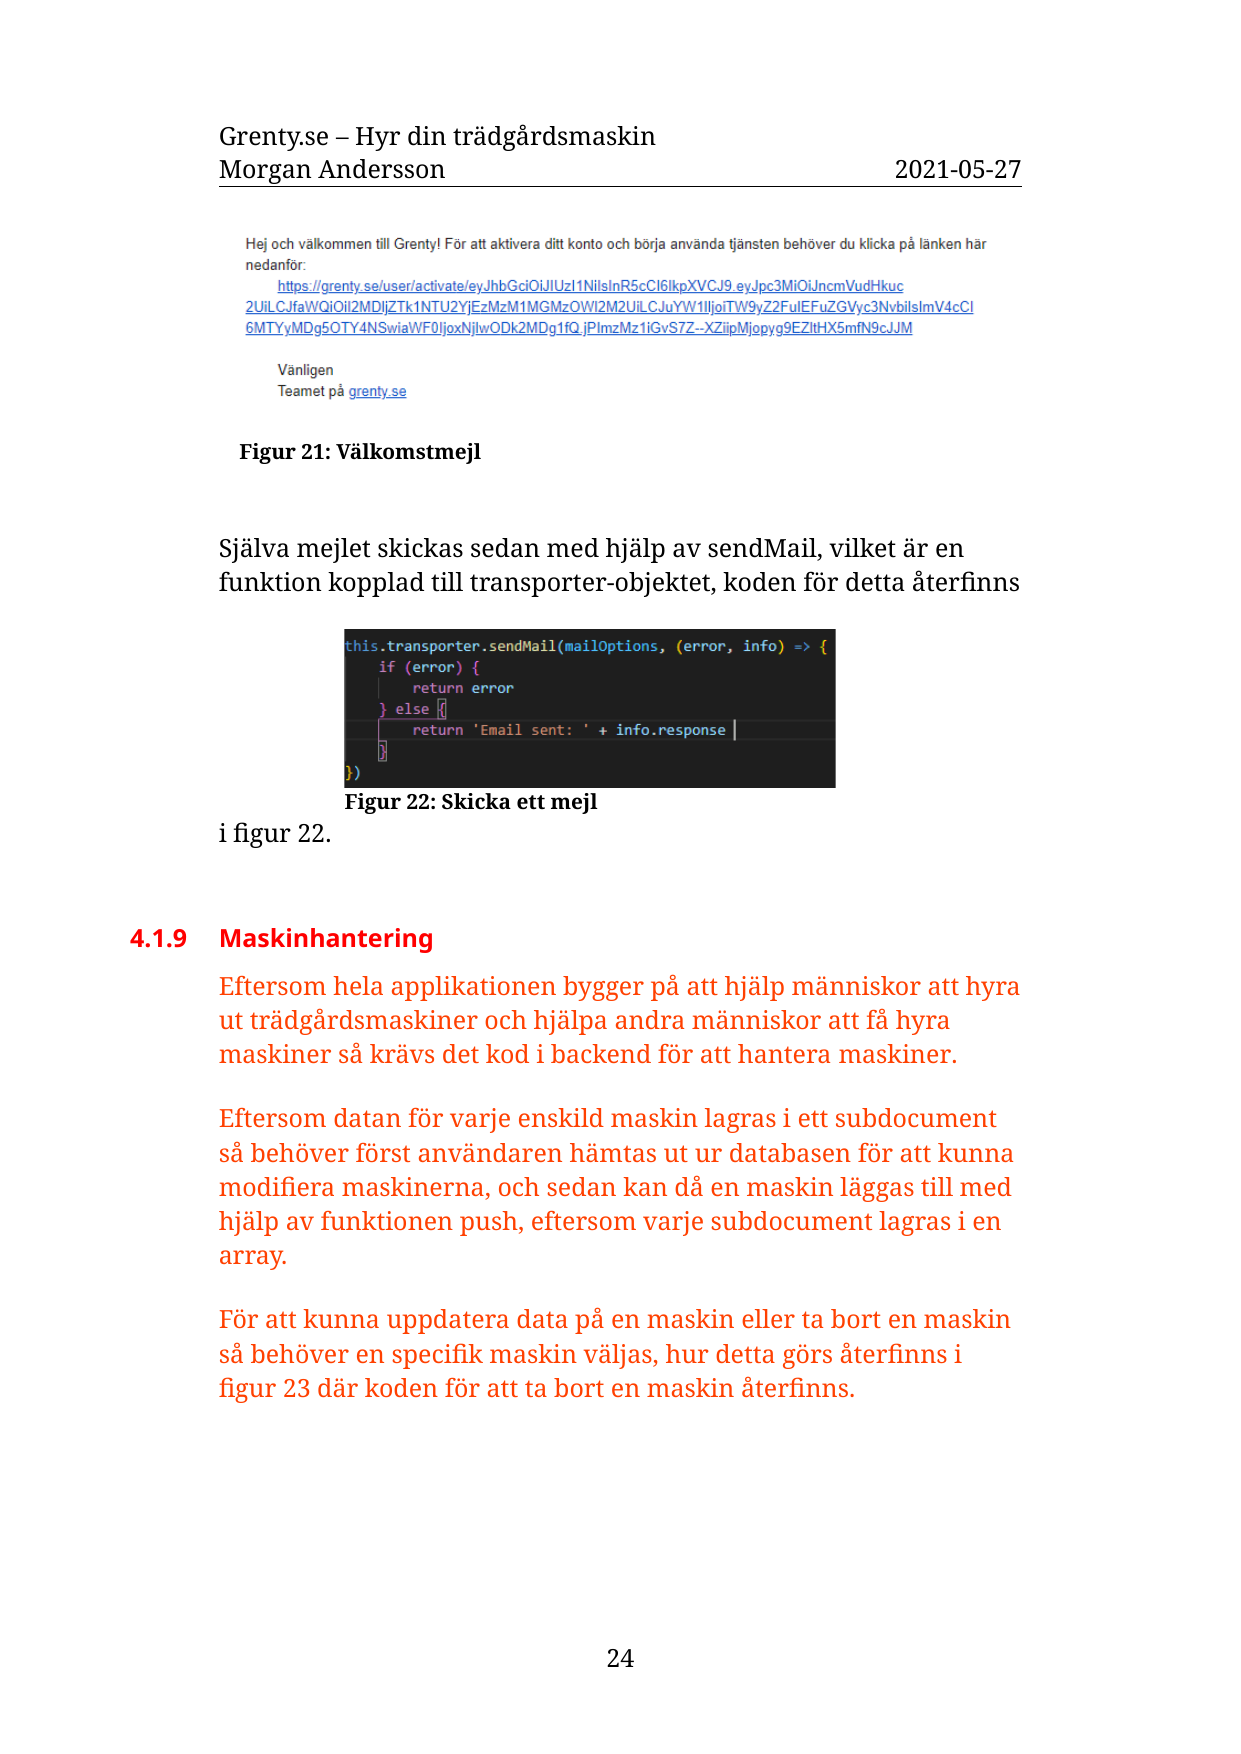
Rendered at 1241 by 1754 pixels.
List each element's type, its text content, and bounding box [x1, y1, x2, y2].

subtitle Maskinhantering [130, 921, 1022, 955]
text Eftersom hela applikationen bygger på att hjälp människor att hyra ut trädgårdsmaskiner och hjälpa andra människor att få hyra maskiner så krävs det kod i backend för att hantera maskiner. [218, 968, 1022, 1070]
text Figur 22: Skicka ett mejl [344, 788, 836, 816]
text Figur 21: Välkomstmejl [239, 437, 1001, 466]
text För att kunna uppdatera data på en maskin eller ta bort en maskin så behöver en specifik maskin väljas, hur detta görs återfinns i figur 23 där koden för att ta bort en maskin återfinns. [218, 1302, 1022, 1404]
picture [239, 228, 1002, 437]
picture [344, 629, 836, 788]
text Själva mejlet skickas sedan med hjälp av sendMail, vilket är en funktion kopplad till transporter-objektet, koden för detta återfinns i figur 22. [218, 530, 1022, 884]
text Eftersom datan för varje enskild maskin lagras i ett subdocument så behöver först användaren hämtas ut ur databasen för att kunna modifiera maskinerna, och sedan kan då en maskin läggas till med hjälp av funktionen push, eftersom varje subdocument lagras i en array. [218, 1101, 1022, 1271]
